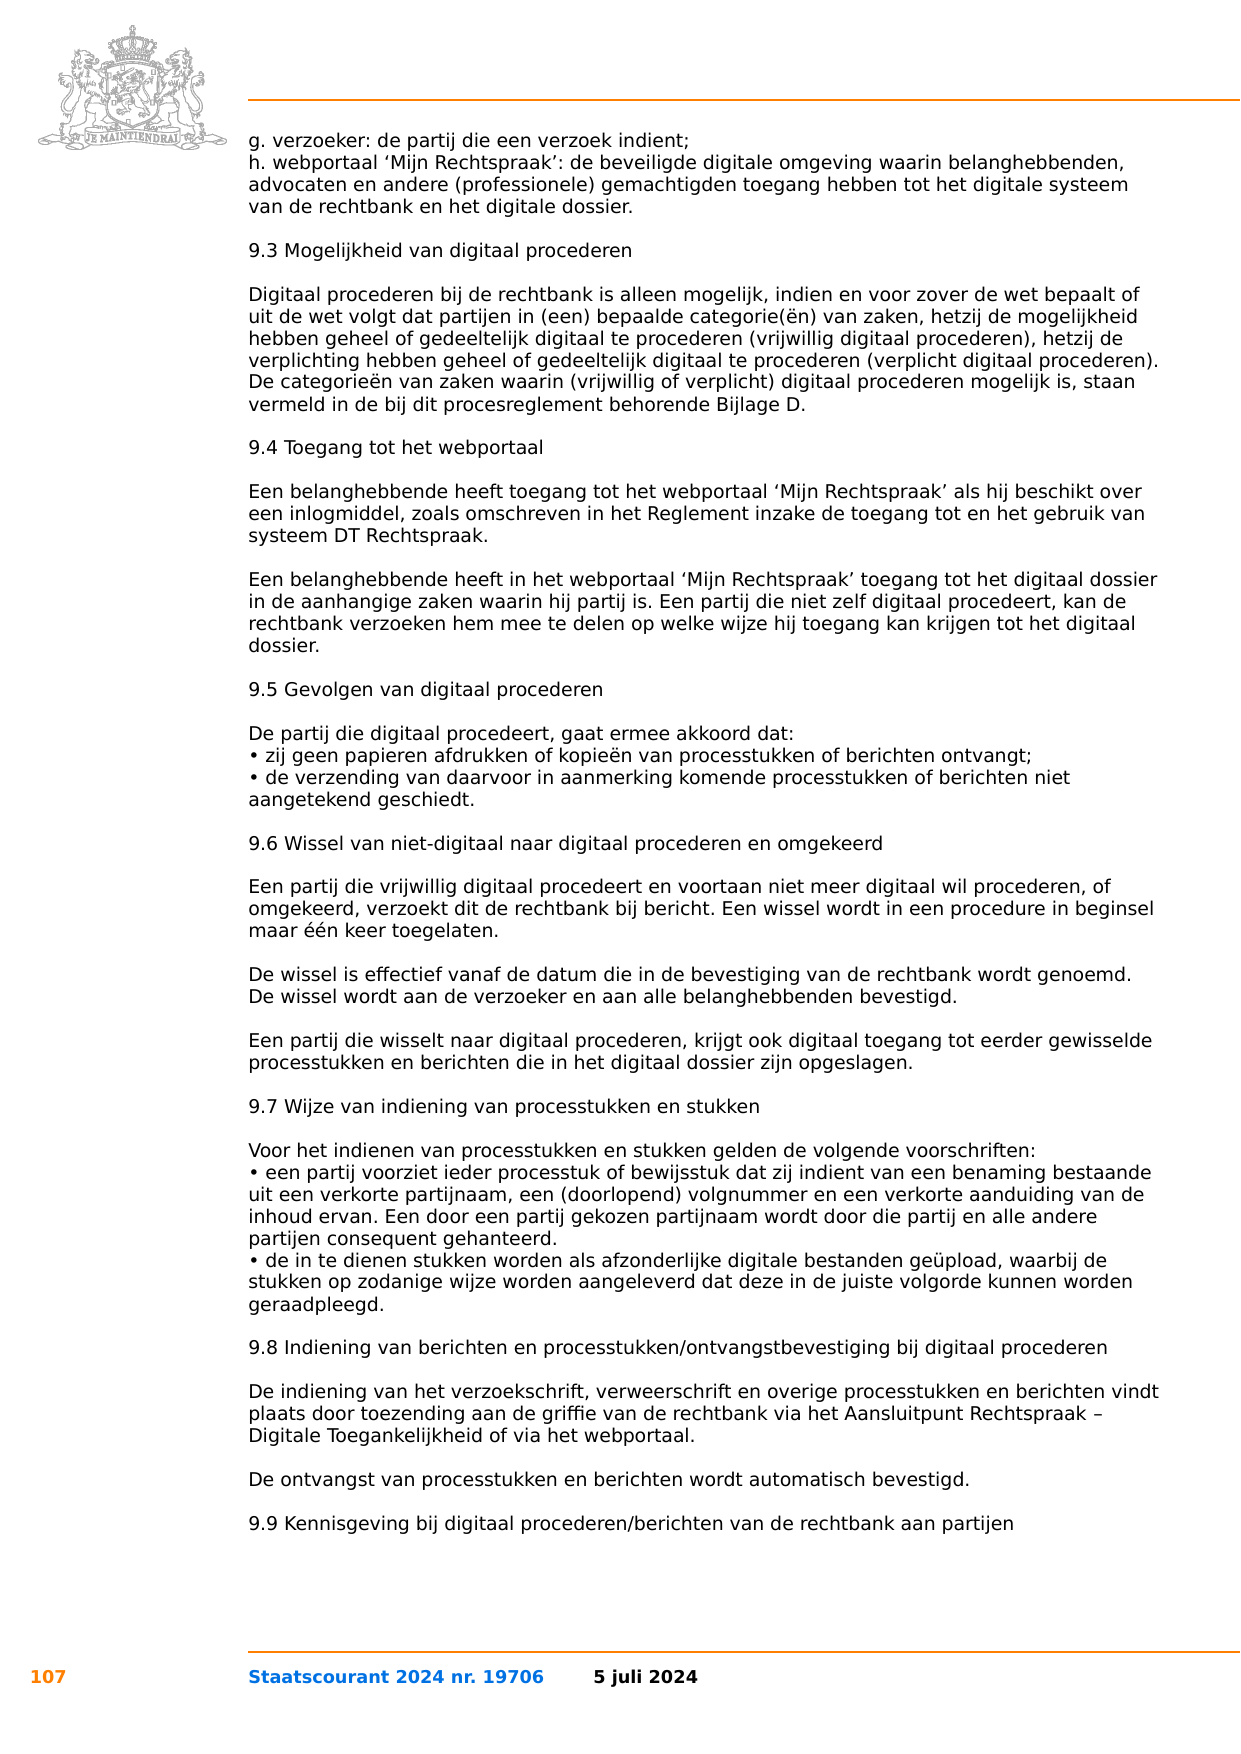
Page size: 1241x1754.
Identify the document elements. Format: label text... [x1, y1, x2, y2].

text 9.8 Indiening van berichten en processtukken/ontvangstbevestiging bij digitaal procederen [248, 1337, 1163, 1359]
text Digitaal procederen bij de rechtbank is alleen mogelijk, indien en voor zover de wet bepaalt of uit de wet volgt dat partijen in (een) bepaalde categorie(ën) van zaken, hetzij de mogelijkheid hebben geheel of gedeeltelijk digitaal te procederen (vrijwillig digitaal procederen), hetzij de verplichting hebben geheel of gedeeltelijk digitaal te procederen (verplicht digitaal procederen). De categorieën van zaken waarin (vrijwillig of verplicht) digitaal procederen mogelijk is, staan vermeld in de bij dit procesreglement behorende Bijlage D. [248, 283, 1163, 415]
text De partij die digitaal procedeert, gaat ermee akkoord dat: [248, 723, 1163, 744]
text • de in te dienen stukken worden als afzonderlijke digitale bestanden geüpload, waarbij de stukken op zodanige wijze worden aangeleverd dat deze in de juiste volgorde kunnen worden geraadpleegd. [248, 1249, 1163, 1315]
text • een partij voorziet ieder processtuk of bewijsstuk dat zij indient van een benaming bestaande uit een verkorte partijnaam, een (doorlopend) volgnummer en een verkorte aanduiding van de inhoud ervan. Een door een partij gekozen partijnaam wordt door die partij en alle andere partijen consequent gehanteerd. [248, 1162, 1163, 1249]
text 9.5 Gevolgen van digitaal procederen [248, 679, 1163, 701]
picture [38, 25, 227, 150]
text De wissel is effectief vanaf de datum die in de bevestiging van de rechtbank wordt genoemd. De wissel wordt aan de verzoeker en aan alle belanghebbenden bevestigd. [248, 964, 1163, 1008]
text 9.7 Wijze van indiening van processtukken en stukken [248, 1096, 1163, 1118]
text De indiening van het verzoekschrift, verweerschrift en overige processtukken en berichten vindt plaats door toezending aan de griffie van de rechtbank via het Aansluitpunt Rechtspraak – Digitale Toegankelijkheid of via het webportaal. [248, 1381, 1163, 1447]
text Een partij die vrijwillig digitaal procedeert en voortaan niet meer digitaal wil procederen, of omgekeerd, verzoekt dit de rechtbank bij bericht. Een wissel wordt in een procedure in beginsel maar één keer toegelaten. [248, 876, 1163, 942]
text g. verzoeker: de partij die een verzoek indient; [248, 130, 1163, 152]
text Voor het indienen van processtukken en stukken gelden de volgende voorschriften: [248, 1139, 1163, 1162]
text Een belanghebbende heeft in het webportaal ‘Mijn Rechtspraak’ toegang tot het digitaal dossier in de aanhangige zaken waarin hij partij is. Een partij die niet zelf digitaal procedeert, kan de rechtbank verzoeken hem mee te delen op welke wijze hij toegang kan krijgen tot het digitaal dossier. [248, 569, 1163, 657]
text • zij geen papieren afdrukken of kopieën van processtukken of berichten ontvangt; [248, 744, 1163, 767]
text • de verzending van daarvoor in aanmerking komende processtukken of berichten niet aangetekend geschiedt. [248, 767, 1163, 811]
text 9.4 Toegang tot het webportaal [248, 437, 1163, 459]
text h. webportaal ‘Mijn Rechtspraak’: de beveiligde digitale omgeving waarin belanghebbenden, advocaten en andere (professionele) gemachtigden toegang hebben tot het digitale systeem van de rechtbank en het digitale dossier. [248, 152, 1163, 218]
text Een partij die wisselt naar digitaal procederen, krijgt ook digitaal toegang tot eerder gewisselde processtukken en berichten die in het digitaal dossier zijn opgeslagen. [248, 1030, 1163, 1074]
text De ontvangst van processtukken en berichten wordt automatisch bevestigd. [248, 1469, 1163, 1491]
text 9.6 Wissel van niet-digitaal naar digitaal procederen en omgekeerd [248, 832, 1163, 854]
text 9.9 Kennisgeving bij digitaal procederen/berichten van de rechtbank aan partijen [248, 1513, 1163, 1535]
text Een belanghebbende heeft toegang tot het webportaal ‘Mijn Rechtspraak’ als hij beschikt over een inlogmiddel, zoals omschreven in het Reglement inzake de toegang tot en het gebruik van systeem DT Rechtspraak. [248, 481, 1163, 547]
text 9.3 Mogelijkheid van digitaal procederen [248, 240, 1163, 262]
